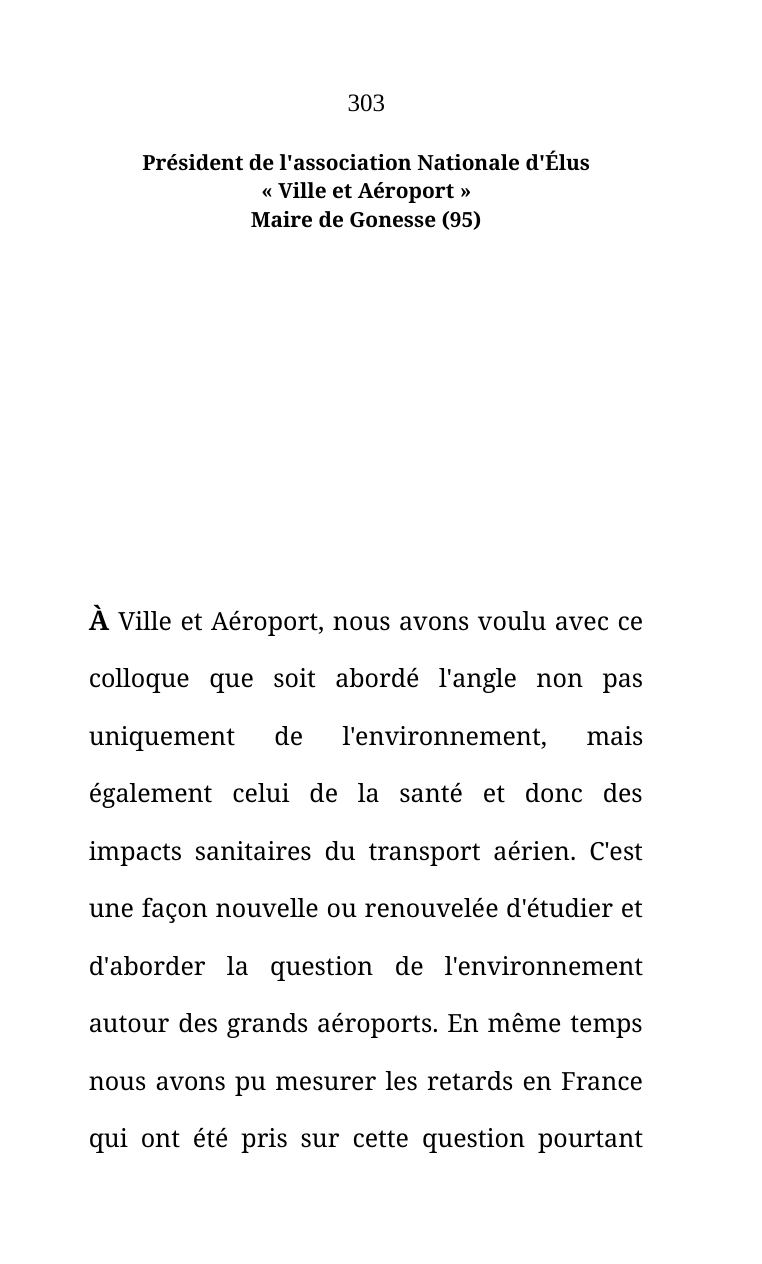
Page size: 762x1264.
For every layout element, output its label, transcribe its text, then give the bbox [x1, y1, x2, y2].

text « Ville et Aéroport » [88, 176, 644, 205]
text À Ville et Aéroport, nous avons voulu avec ce colloque que soit abordé l'angle non pas uniquement de l'environnement, mais également celui de la santé et donc des impacts sanitaires du transport aérien. C'est une façon nouvelle ou renouvelée d'étudier et d'aborder la question de l'environnement autour des grands aéroports. En même temps nous avons pu mesurer les retards en France qui ont été pris sur cette question pourtant [88, 581, 644, 1155]
text Président de l'association Nationale d'Élus [88, 147, 644, 176]
text Maire de Gonesse (95) [88, 205, 644, 234]
